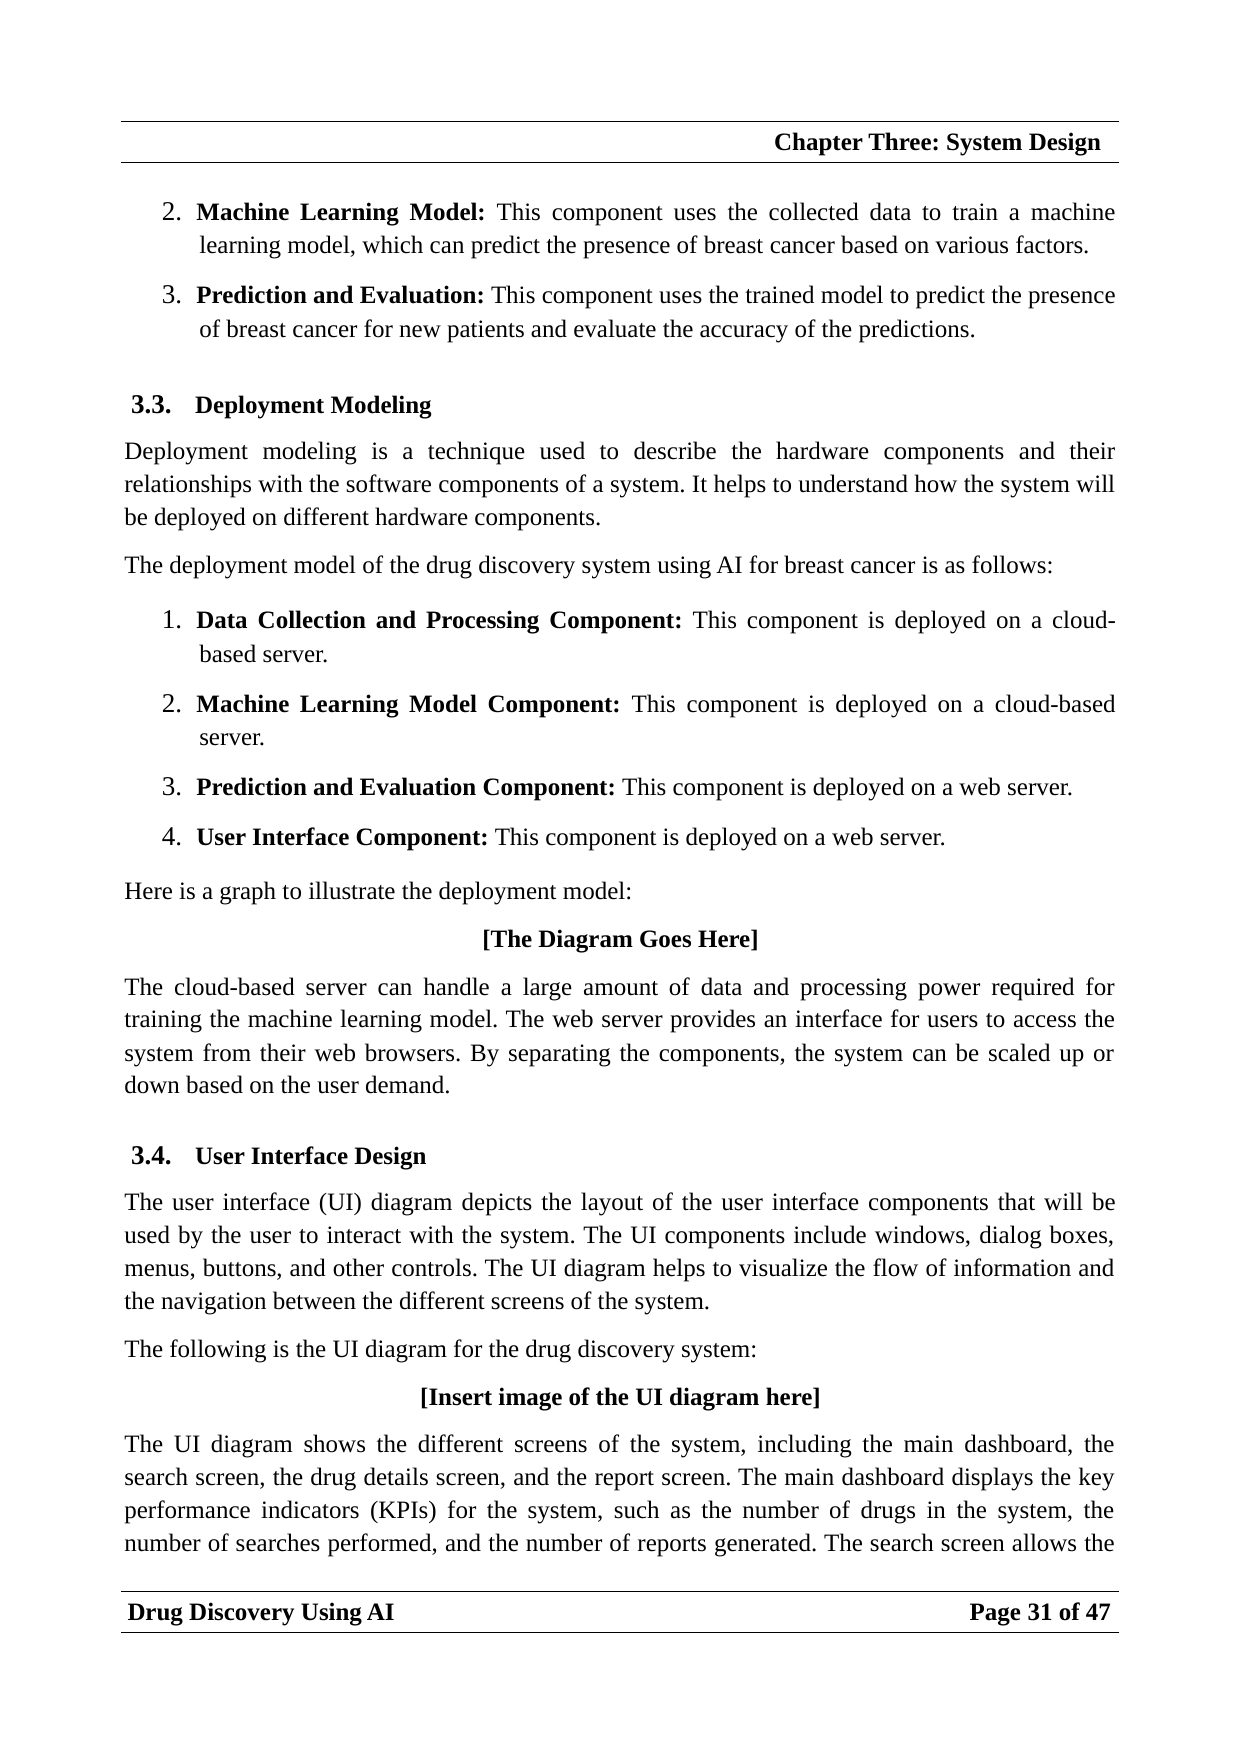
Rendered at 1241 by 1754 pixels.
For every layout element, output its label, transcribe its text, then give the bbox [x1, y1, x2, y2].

text Deployment modeling is a technique used to describe the hardware components and their relationships with the software components of a system. It helps to understand how the system will be deployed on different hardware components. [121, 433, 1119, 531]
text Here is a graph to illustrate the deployment model: [121, 873, 1119, 905]
text The UI diagram shows the different screens of the system, including the main dashboard, the search screen, the drug details screen, and the report screen. The main dashboard displays the key performance indicators (KPIs) for the system, such as the number of drugs in the system, the number of searches performed, and the number of reports generated. The search screen allows the [121, 1426, 1119, 1560]
list Machine Learning Model Component: This component is deployed on a cloud-based server. [159, 684, 1119, 751]
text [Insert image of the UI diagram here] [121, 1378, 1119, 1410]
text The deployment model of the drug discovery system using AI for breast cancer is as follows: [121, 547, 1119, 582]
subtitle User Interface Design [121, 1136, 1119, 1170]
text [The Diagram Goes Here] [121, 921, 1119, 953]
text The user interface (UI) diagram depicts the layout of the user interface components that will be used by the user to interact with the system. The UI components include windows, dialog boxes, menus, buttons, and other controls. The UI diagram helps to visualize the flow of information and the navigation between the different screens of the system. [121, 1184, 1119, 1315]
text The cloud-based server can handle a large amount of data and processing power required for training the machine learning model. The web server provides an interface for users to access the system from their web browsers. By separating the components, the system can be scaled up or down based on the user demand. [121, 968, 1119, 1099]
list User Interface Component: This component is deployed on a web server. [159, 817, 1119, 854]
text The following is the UI diagram for the drug discovery system: [121, 1331, 1119, 1363]
list Prediction and Evaluation: This component uses the trained model to predict the presence of breast cancer for new patients and evaluate the accuracy of the predictions. [159, 275, 1119, 345]
list Prediction and Evaluation Component: This component is deployed on a web server. [159, 767, 1119, 801]
list Machine Learning Model: This component uses the collected data to train a machine learning model, which can predict the presence of breast cancer based on various factors. [159, 192, 1119, 259]
list Data Collection and Processing Component: This component is deployed on a cloud-based server. [159, 601, 1119, 668]
subtitle Deployment Modeling [121, 385, 1119, 419]
